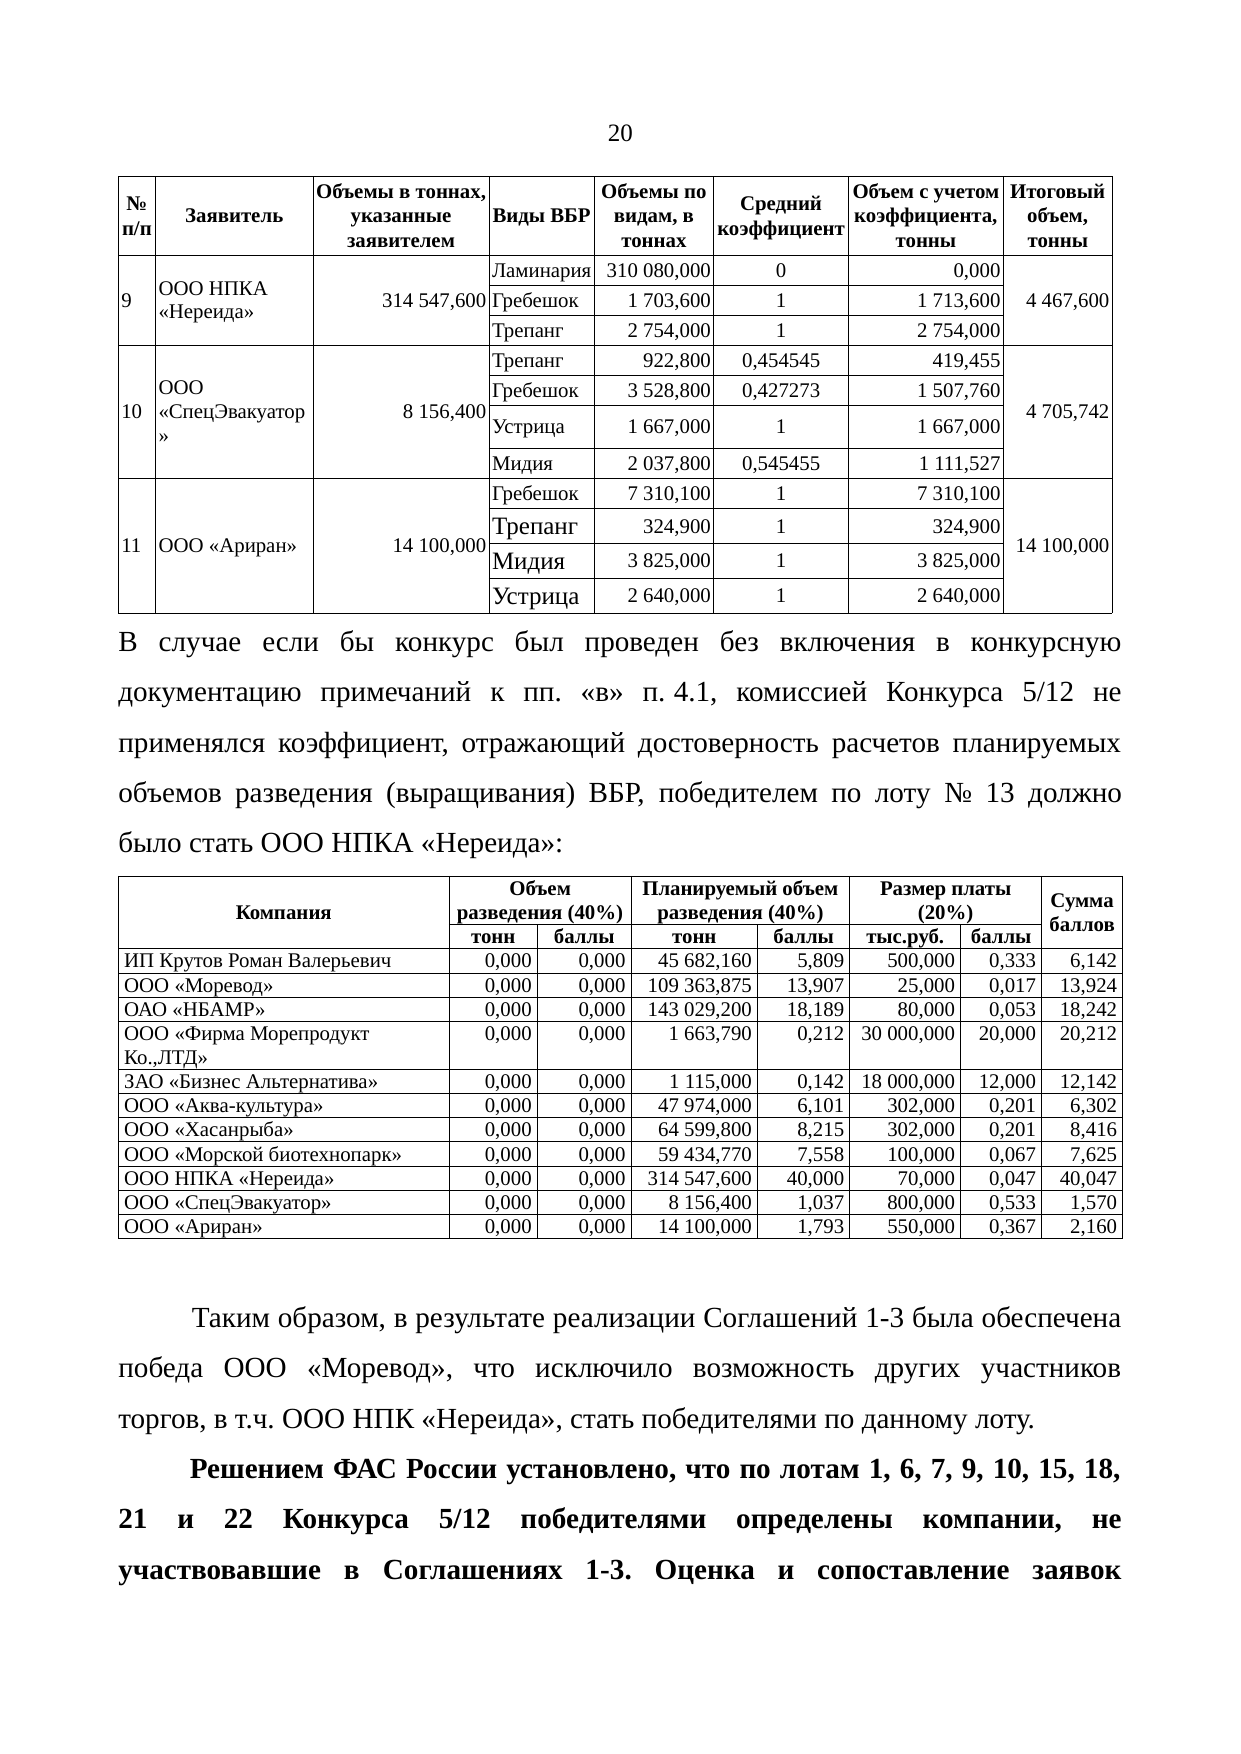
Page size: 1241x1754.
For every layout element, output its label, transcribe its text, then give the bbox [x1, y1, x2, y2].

table_cell ООО НПКА «Нереида» [119, 1167, 449, 1190]
table_cell Трепанг [490, 346, 594, 374]
table_cell 143 029,200 [632, 998, 757, 1021]
table_cell 0,142 [758, 1070, 849, 1093]
table_cell 70,000 [850, 1167, 960, 1190]
table_header Виды ВБР [490, 177, 594, 254]
table_cell 0,000 [538, 1070, 631, 1093]
table_cell 7,625 [1042, 1142, 1122, 1166]
table_cell 18,189 [758, 998, 849, 1021]
table_cell 45 682,160 [632, 949, 757, 972]
table_cell 2 754,000 [595, 316, 713, 344]
table_cell баллы [758, 925, 849, 948]
table_cell 8 156,400 [632, 1191, 757, 1214]
table_cell 0,201 [961, 1094, 1041, 1117]
table_cell баллы [538, 925, 631, 948]
table_cell 8 156,400 [314, 346, 489, 478]
table_cell 1,793 [758, 1215, 849, 1238]
table_cell 40,047 [1042, 1167, 1122, 1190]
table_cell 20,000 [961, 1022, 1041, 1069]
table_cell 14 100,000 [1004, 479, 1112, 612]
table_cell 1 667,000 [849, 406, 1003, 448]
table_cell 14 100,000 [632, 1215, 757, 1238]
table_header Объемы по видам, в тоннах [595, 177, 713, 254]
table_cell 18 000,000 [850, 1070, 960, 1093]
table_cell 0,000 [450, 1191, 537, 1214]
table_cell 324,900 [849, 509, 1003, 543]
table_cell 13,907 [758, 974, 849, 997]
table_cell 3 825,000 [849, 544, 1003, 578]
table_cell 6,142 [1042, 949, 1122, 972]
table_cell 2 037,800 [595, 449, 713, 478]
table_cell 12,000 [961, 1070, 1041, 1093]
table_cell Мидия [490, 544, 594, 578]
table_cell 302,000 [850, 1118, 960, 1141]
table_cell 1 713,600 [849, 286, 1003, 314]
table_cell 9 [119, 256, 155, 344]
table_cell 64 599,800 [632, 1118, 757, 1141]
table_cell 59 434,770 [632, 1142, 757, 1166]
table_header № п/п [119, 177, 155, 254]
table_cell 1 111,527 [849, 449, 1003, 478]
table_cell 2 640,000 [849, 579, 1003, 612]
table_cell Трепанг [490, 509, 594, 543]
table_cell ЗАО «Бизнес Альтернатива» [119, 1070, 449, 1093]
table_cell 1 703,600 [595, 286, 713, 314]
table_cell 30 000,000 [850, 1022, 960, 1069]
table_cell тонн [450, 925, 537, 948]
table_cell 1 [714, 579, 848, 612]
table_cell 0,545455 [714, 449, 848, 478]
table_cell ООО «Хасанрыба» [119, 1118, 449, 1141]
table_cell 40,000 [758, 1167, 849, 1190]
table_cell 1 [714, 406, 848, 448]
table_cell Устрица [490, 406, 594, 448]
table_cell 550,000 [850, 1215, 960, 1238]
table_cell 0,201 [961, 1118, 1041, 1141]
table_header Заявитель [156, 177, 313, 254]
table_cell 0,533 [961, 1191, 1041, 1214]
table_cell ООО «СпецЭвакуатор» [119, 1191, 449, 1214]
table_cell 1 115,000 [632, 1070, 757, 1093]
table_header Сумма баллов [1042, 877, 1122, 948]
table_cell 0,017 [961, 974, 1041, 997]
table_cell 100,000 [850, 1142, 960, 1166]
table_cell Гребешок [490, 376, 594, 404]
table_cell 0,000 [538, 949, 631, 972]
table_cell 314 547,600 [632, 1167, 757, 1190]
table_cell ООО «Фирма Морепродукт Ко.,ЛТД» [119, 1022, 449, 1069]
table_cell ИП Крутов Роман Валерьевич [119, 949, 449, 972]
table_cell Ламинария [490, 256, 594, 284]
table_cell 0,000 [450, 974, 537, 997]
table_cell Мидия [490, 449, 594, 478]
table_cell 1 [714, 479, 848, 508]
table_cell 20,212 [1042, 1022, 1122, 1069]
table_cell ООО «Моревод» [119, 974, 449, 997]
table_cell 1,570 [1042, 1191, 1122, 1214]
table_cell 0,212 [758, 1022, 849, 1069]
table_cell 0,000 [450, 1022, 537, 1069]
table_cell 10 [119, 346, 155, 478]
table_cell 0,454545 [714, 346, 848, 374]
table_cell 0,000 [450, 998, 537, 1021]
table_cell ООО «Аква-культура» [119, 1094, 449, 1117]
table_cell 7,558 [758, 1142, 849, 1166]
table_cell 2 640,000 [595, 579, 713, 612]
table_cell 1 667,000 [595, 406, 713, 448]
table_cell 324,900 [595, 509, 713, 543]
table_cell 1 [714, 509, 848, 543]
table_cell 0,000 [849, 256, 1003, 284]
table_cell Гребешок [490, 479, 594, 508]
table_cell 0,000 [450, 1215, 537, 1238]
table_cell 2 754,000 [849, 316, 1003, 344]
text В случае если бы конкурс был проведен без включения в конкурсную документацию примечаний к пп. «в» п. 4.1, комиссией Конкурса 5/12 не применялся коэффициент, отражающий достоверность расчетов планируемых объемов разведения (выращивания) ВБР, победителем по лоту № 13 должно было стать ООО НПКА «Нереида»: [118, 624, 1122, 859]
table_cell Трепанг [490, 316, 594, 344]
table_cell ООО «Ариран» [119, 1215, 449, 1238]
table_cell 0,367 [961, 1215, 1041, 1238]
table_cell 4 467,600 [1004, 256, 1112, 344]
table_header Объемы в тоннах, указанные заявителем [314, 177, 489, 254]
table_cell 1,037 [758, 1191, 849, 1214]
table_cell 25,000 [850, 974, 960, 997]
table_header Объем разведения (40%) [450, 877, 631, 924]
table_cell 0,000 [450, 1070, 537, 1093]
table_cell 2,160 [1042, 1215, 1122, 1238]
table_cell 1 [714, 286, 848, 314]
table_cell 922,800 [595, 346, 713, 374]
table_cell 0,000 [450, 949, 537, 972]
table_cell 8,215 [758, 1118, 849, 1141]
table_cell 5,809 [758, 949, 849, 972]
table_cell 0,000 [538, 974, 631, 997]
table_cell ООО НПКА «Нереида» [156, 256, 313, 344]
table_cell 0,000 [538, 1191, 631, 1214]
table_header Средний коэффициент [714, 177, 848, 254]
table_cell 0,333 [961, 949, 1041, 972]
table_cell 1 507,760 [849, 376, 1003, 404]
table_cell 0,000 [538, 1022, 631, 1069]
table_cell ОАО «НБАМР» [119, 998, 449, 1021]
table_cell 314 547,600 [314, 256, 489, 344]
table_cell 500,000 [850, 949, 960, 972]
table_cell 800,000 [850, 1191, 960, 1214]
text Решением ФАС России установлено, что по лотам 1, 6, 7, 9, 10, 15, 18, 21 и 22 Конкурса 5/12 победителями определены компании, не участвовавшие в Соглашениях 1-3. Оценка и сопоставление заявок [118, 1451, 1122, 1585]
table_cell Гребешок [490, 286, 594, 314]
table_cell 0,000 [538, 1094, 631, 1117]
table_cell 1 663,790 [632, 1022, 757, 1069]
table_cell 7 310,100 [849, 479, 1003, 508]
table_cell 0,000 [538, 1167, 631, 1190]
text Таким образом, в результате реализации Соглашений 1-3 была обеспечена победа ООО «Моревод», что исключило возможность других участников торгов, в т.ч. ООО НПК «Нереида», стать победителями по данному лоту. [118, 1300, 1122, 1434]
table_cell 0,000 [450, 1118, 537, 1141]
table_cell 0,047 [961, 1167, 1041, 1190]
table_cell 47 974,000 [632, 1094, 757, 1117]
table_cell 0,053 [961, 998, 1041, 1021]
table_cell 419,455 [849, 346, 1003, 374]
table_cell 310 080,000 [595, 256, 713, 284]
table_cell ООО «Ариран» [156, 479, 313, 612]
table_cell 109 363,875 [632, 974, 757, 997]
table_header Компания [119, 877, 449, 948]
table_cell 12,142 [1042, 1070, 1122, 1093]
table_cell 0,000 [450, 1142, 537, 1166]
table_cell 13,924 [1042, 974, 1122, 997]
table_cell 80,000 [850, 998, 960, 1021]
table_cell ООО «Морской биотехнопарк» [119, 1142, 449, 1166]
table_cell 0,000 [538, 1118, 631, 1141]
table_header Объем с учетом коэффициента, тонны [849, 177, 1003, 254]
table_cell 0,000 [450, 1167, 537, 1190]
table_cell 3 825,000 [595, 544, 713, 578]
table_cell 0,067 [961, 1142, 1041, 1166]
table_cell 0,000 [450, 1094, 537, 1117]
table_cell 11 [119, 479, 155, 612]
table_cell тыс.руб. [850, 925, 960, 948]
table_cell 1 [714, 544, 848, 578]
table_cell 0,000 [538, 998, 631, 1021]
table_cell 6,302 [1042, 1094, 1122, 1117]
table_cell 3 528,800 [595, 376, 713, 404]
table_cell 8,416 [1042, 1118, 1122, 1141]
table_cell 14 100,000 [314, 479, 489, 612]
table_cell 18,242 [1042, 998, 1122, 1021]
table_cell 6,101 [758, 1094, 849, 1117]
table_cell 0 [714, 256, 848, 284]
table_cell 0,427273 [714, 376, 848, 404]
table_cell тонн [632, 925, 757, 948]
table_cell 7 310,100 [595, 479, 713, 508]
table_header Итоговый объем, тонны [1004, 177, 1112, 254]
table_cell 0,000 [538, 1215, 631, 1238]
table_cell ООО «СпецЭвакуатор» [156, 346, 313, 478]
table_cell 4 705,742 [1004, 346, 1112, 478]
table_cell 302,000 [850, 1094, 960, 1117]
table_cell Устрица [490, 579, 594, 612]
table_header Планируемый объем разведения (40%) [632, 877, 849, 924]
table_cell 1 [714, 316, 848, 344]
table_cell 0,000 [538, 1142, 631, 1166]
table_cell баллы [961, 925, 1041, 948]
table_header Размер платы (20%) [850, 877, 1041, 924]
